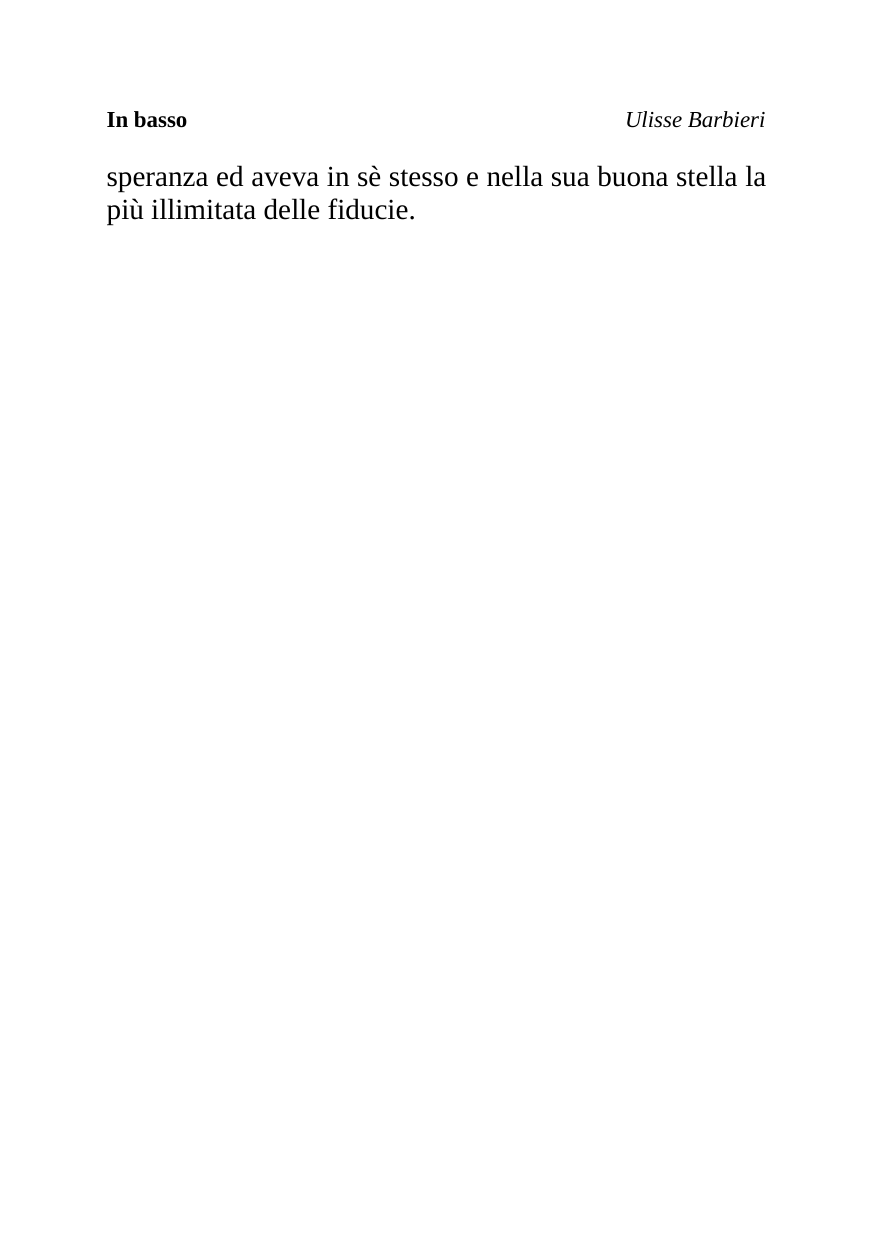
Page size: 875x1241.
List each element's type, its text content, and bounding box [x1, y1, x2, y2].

text speranza ed aveva in sè stesso e nella sua buona stella la più illimitata delle fiducie. [106, 159, 768, 226]
